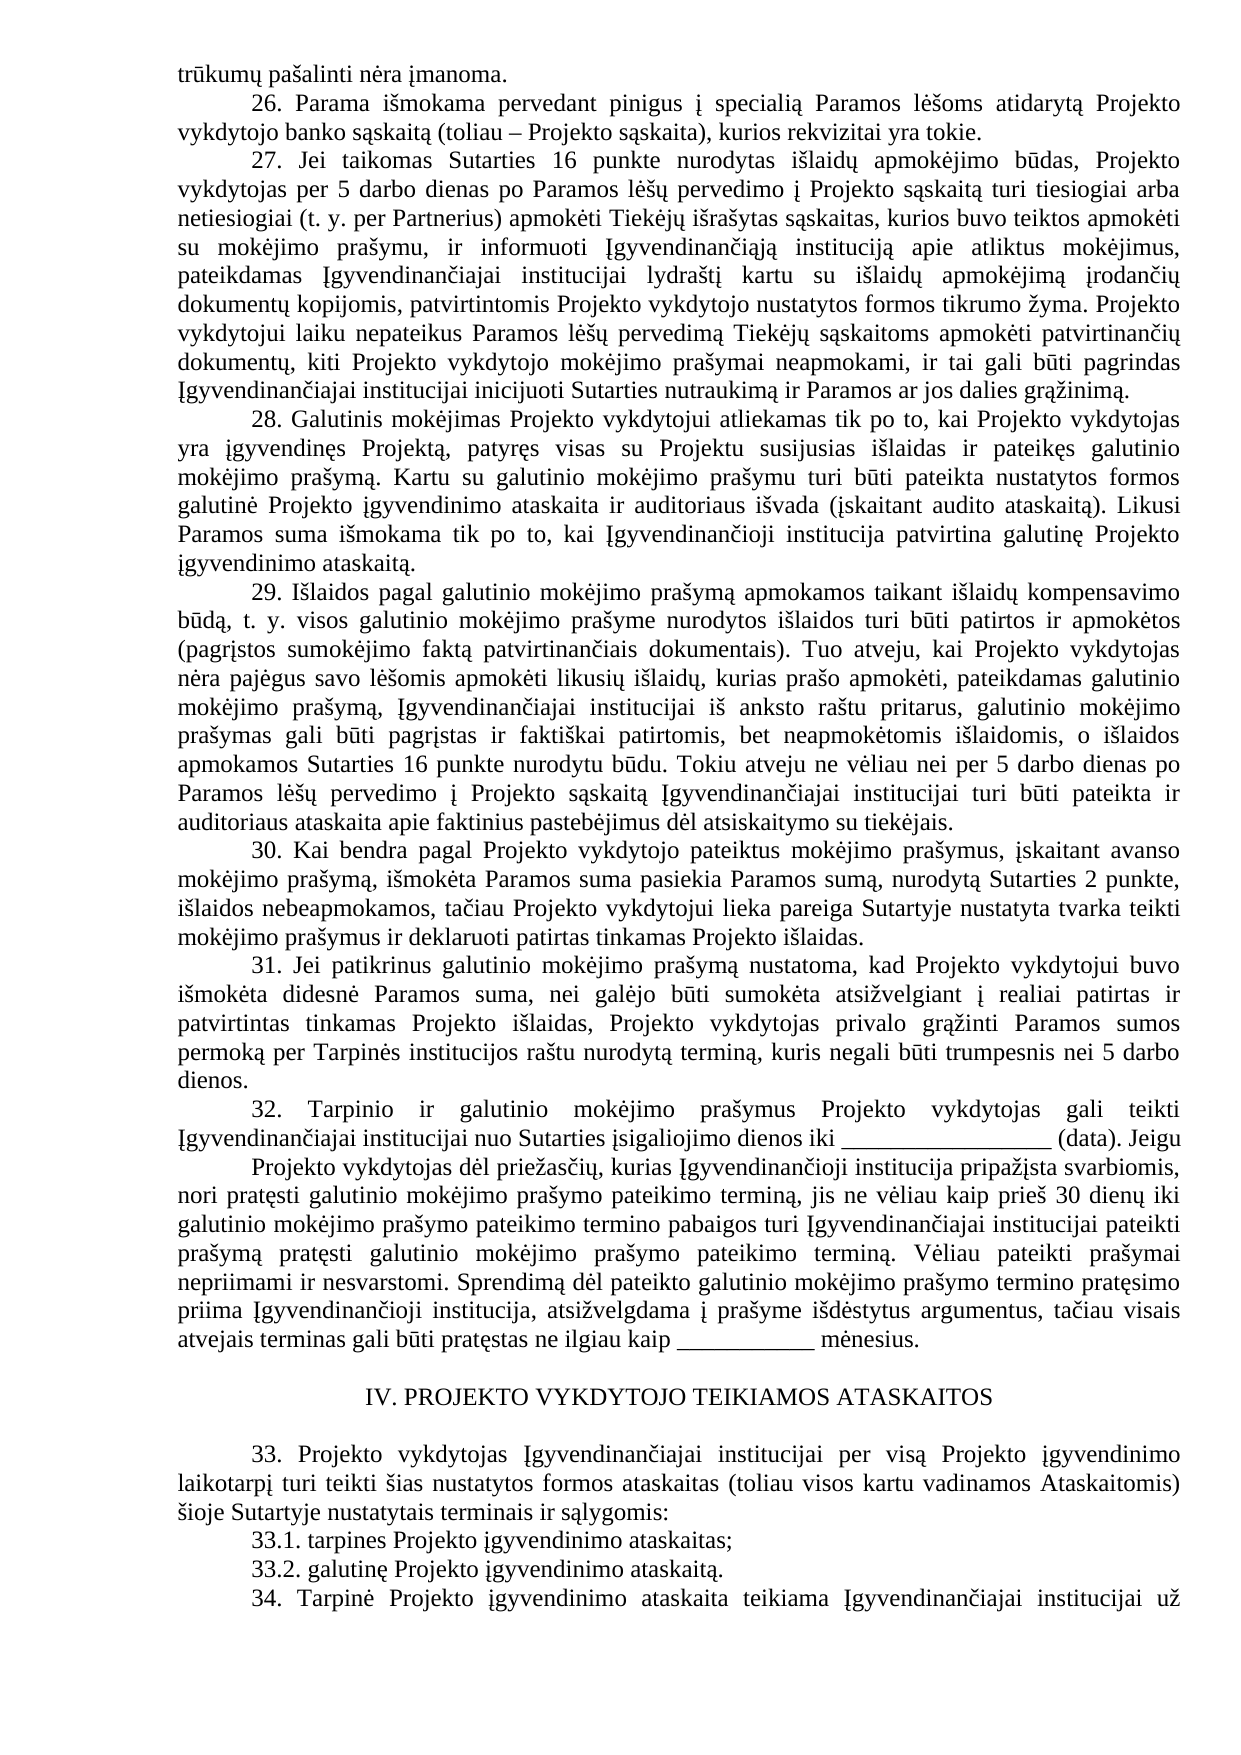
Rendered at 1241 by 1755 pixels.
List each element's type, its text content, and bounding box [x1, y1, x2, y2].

text 29. Išlaidos pagal galutinio mokėjimo prašymą apmokamos taikant išlaidų kompensavimo būdą, t. y. visos galutinio mokėjimo prašyme nurodytos išlaidos turi būti patirtos ir apmokėtos (pagrįstos sumokėjimo faktą patvirtinančiais dokumentais). Tuo atveju, kai Projekto vykdytojas nėra pajėgus savo lėšomis apmokėti likusių išlaidų, kurias prašo apmokėti, pateikdamas galutinio mokėjimo prašymą, Įgyvendinančiajai institucijai iš anksto raštu pritarus, galutinio mokėjimo prašymas gali būti pagrįstas ir faktiškai patirtomis, bet neapmokėtomis išlaidomis, o išlaidos apmokamos Sutarties 16 punkte nurodytu būdu. Tokiu atveju ne vėliau nei per 5 darbo dienas po Paramos lėšų pervedimo į Projekto sąskaitą Įgyvendinančiajai institucijai turi būti pateikta ir auditoriaus ataskaita apie faktinius pastebėjimus dėl atsiskaitymo su tiekėjais. [177, 577, 1181, 835]
text 33. Projekto vykdytojas Įgyvendinančiajai institucijai per visą Projekto įgyvendinimo laikotarpį turi teikti šias nustatytos formos ataskaitas (toliau visos kartu vadinamos Ataskaitomis) šioje Sutartyje nustatytais terminais ir sąlygomis: [177, 1439, 1181, 1525]
text 31. Jei patikrinus galutinio mokėjimo prašymą nustatoma, kad Projekto vykdytojui buvo išmokėta didesnė Paramos suma, nei galėjo būti sumokėta atsižvelgiant į realiai patirtas ir patvirtintas tinkamas Projekto išlaidas, Projekto vykdytojas privalo grąžinti Paramos sumos permoką per Tarpinės institucijos raštu nurodytą terminą, kuris negali būti trumpesnis nei 5 darbo dienos. [177, 950, 1181, 1094]
text 30. Kai bendra pagal Projekto vykdytojo pateiktus mokėjimo prašymus, įskaitant avanso mokėjimo prašymą, išmokėta Paramos suma pasiekia Paramos sumą, nurodytą Sutarties 2 punkte, išlaidos nebeapmokamos, tačiau Projekto vykdytojui lieka pareiga Sutartyje nustatyta tvarka teikti mokėjimo prašymus ir deklaruoti patirtas tinkamas Projekto išlaidas. [177, 835, 1181, 950]
text IV. PROJEKTO VYKDYTOJO TEIKIAMOS ATASKAITOS [177, 1382, 1181, 1410]
text 27. Jei taikomas Sutarties 16 punkte nurodytas išlaidų apmokėjimo būdas, Projekto vykdytojas per 5 darbo dienas po Paramos lėšų pervedimo į Projekto sąskaitą turi tiesiogiai arba netiesiogiai (t. y. per Partnerius) apmokėti Tiekėjų išrašytas sąskaitas, kurios buvo teiktos apmokėti su mokėjimo prašymu, ir informuoti Įgyvendinančiąją instituciją apie atliktus mokėjimus, pateikdamas Įgyvendinančiajai institucijai lydraštį kartu su išlaidų apmokėjimą įrodančių dokumentų kopijomis, patvirtintomis Projekto vykdytojo nustatytos formos tikrumo žyma. Projekto vykdytojui laiku nepateikus Paramos lėšų pervedimą Tiekėjų sąskaitoms apmokėti patvirtinančių dokumentų, kiti Projekto vykdytojo mokėjimo prašymai neapmokami, ir tai gali būti pagrindas Įgyvendinančiajai institucijai inicijuoti Sutarties nutraukimą ir Paramos ar jos dalies grąžinimą. [177, 145, 1181, 404]
text 32. Tarpinio ir galutinio mokėjimo prašymus Projekto vykdytojas gali teikti Įgyvendinančiajai institucijai nuo Sutarties įsigaliojimo dienos iki (data). Jeigu [177, 1094, 1181, 1152]
text Projekto vykdytojas dėl priežasčių, kurias Įgyvendinančioji institucija pripažįsta svarbiomis, nori pratęsti galutinio mokėjimo prašymo pateikimo terminą, jis ne vėliau kaip prieš 30 dienų iki galutinio mokėjimo prašymo pateikimo termino pabaigos turi Įgyvendinančiajai institucijai pateikti prašymą pratęsti galutinio mokėjimo prašymo pateikimo terminą. Vėliau pateikti prašymai nepriimami ir nesvarstomi. Sprendimą dėl pateikto galutinio mokėjimo prašymo termino pratęsimo priima Įgyvendinančioji institucija, atsižvelgdama į prašyme išdėstytus argumentus, tačiau visais atvejais terminas gali būti pratęstas ne ilgiau kaip ___________ mėnesius. [177, 1152, 1181, 1353]
text 26. Parama išmokama pervedant pinigus į specialią Paramos lėšoms atidarytą Projekto vykdytojo banko sąskaitą (toliau – Projekto sąskaita), kurios rekvizitai yra tokie. [177, 88, 1181, 145]
text 33.2. galutinę Projekto įgyvendinimo ataskaitą. [177, 1554, 1181, 1583]
text 33.1. tarpines Projekto įgyvendinimo ataskaitas; [177, 1525, 1181, 1554]
text 34. Tarpinė Projekto įgyvendinimo ataskaita teikiama Įgyvendinančiajai institucijai už [177, 1583, 1181, 1612]
text trūkumų pašalinti nėra įmanoma. [177, 59, 1181, 88]
text 28. Galutinis mokėjimas Projekto vykdytojui atliekamas tik po to, kai Projekto vykdytojas yra įgyvendinęs Projektą, patyręs visas su Projektu susijusias išlaidas ir pateikęs galutinio mokėjimo prašymą. Kartu su galutinio mokėjimo prašymu turi būti pateikta nustatytos formos galutinė Projekto įgyvendinimo ataskaita ir auditoriaus išvada (įskaitant audito ataskaitą). Likusi Paramos suma išmokama tik po to, kai Įgyvendinančioji institucija patvirtina galutinę Projekto įgyvendinimo ataskaitą. [177, 404, 1181, 577]
